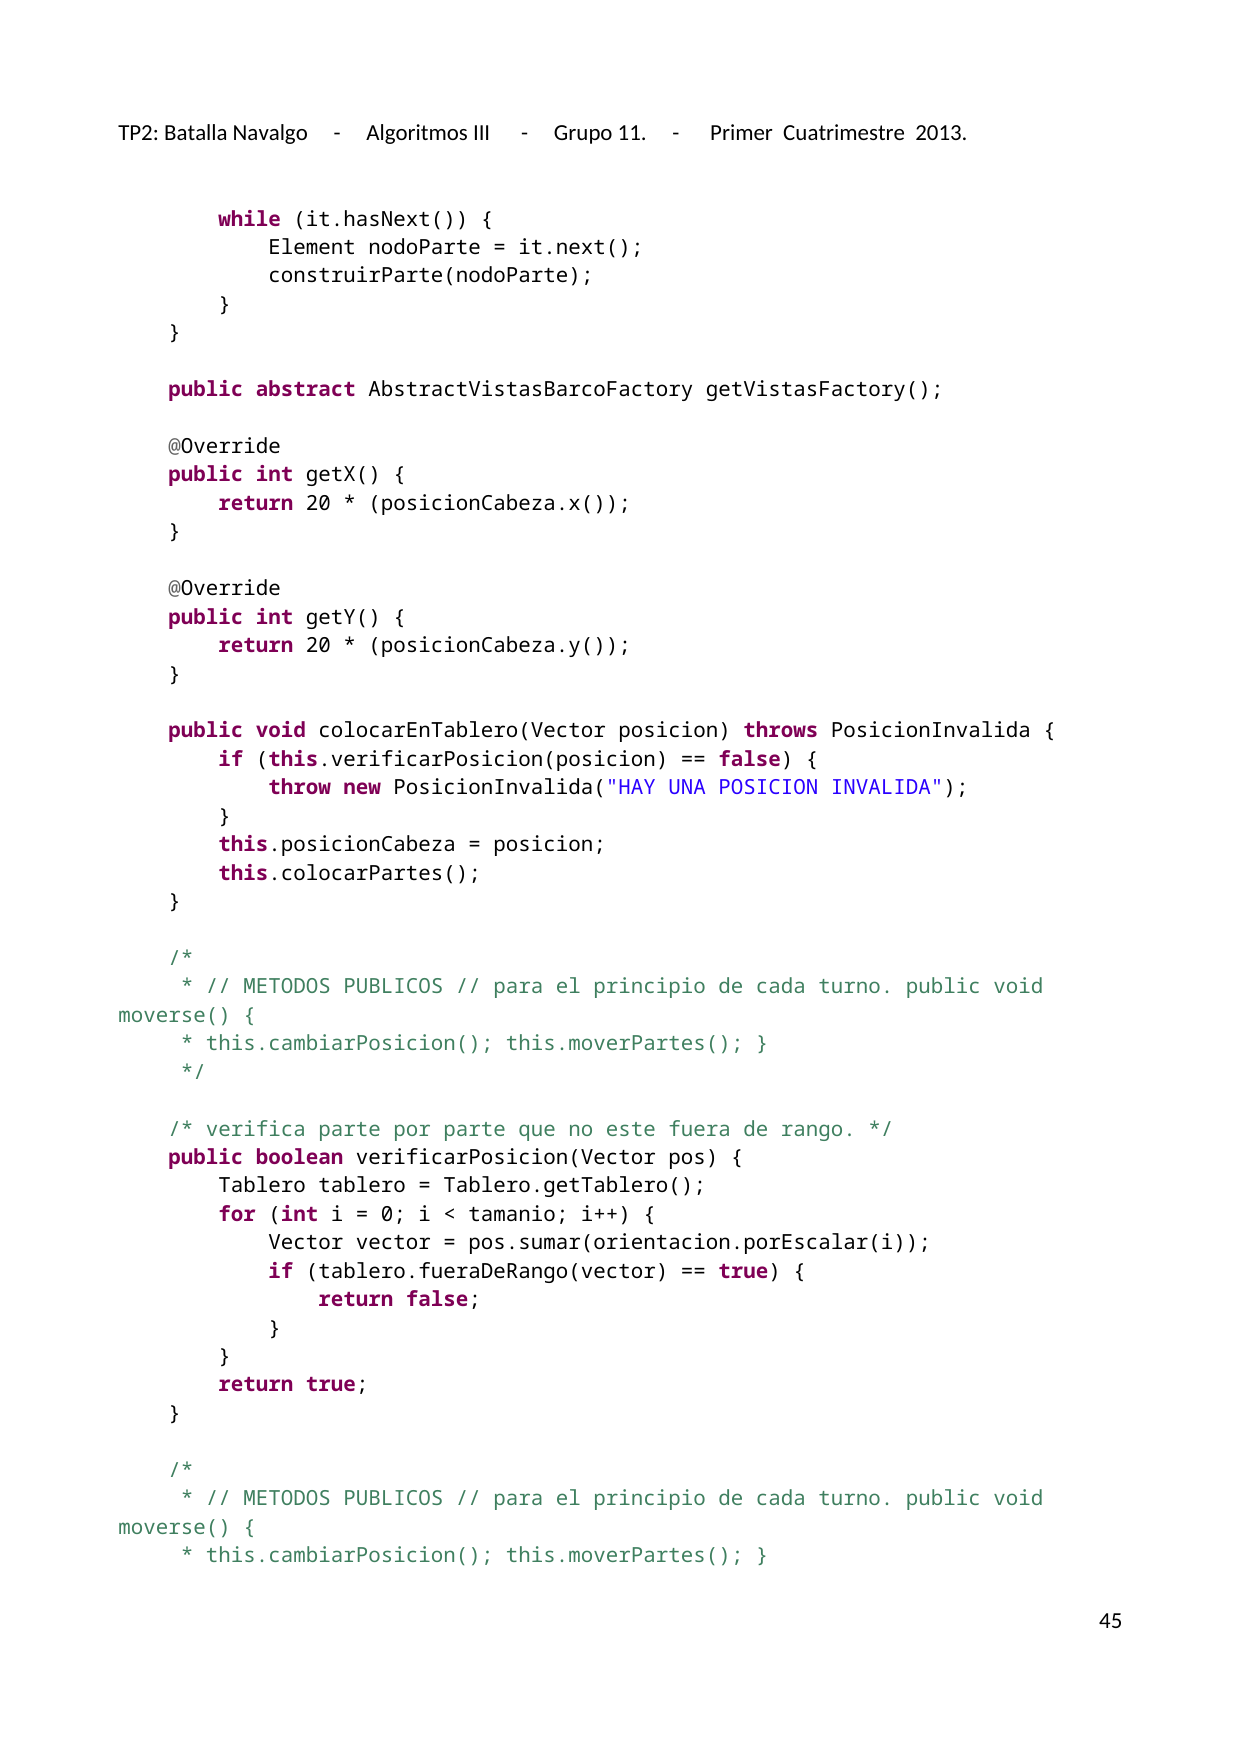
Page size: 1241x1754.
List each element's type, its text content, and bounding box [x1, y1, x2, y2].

text */ [118, 1057, 1122, 1085]
text return true; [118, 1369, 1122, 1398]
text * // METODOS PUBLICOS // para el principio de cada turno. public void moverse() { [118, 1483, 1122, 1540]
text } [118, 1398, 1122, 1426]
text Tablero tablero = Tablero.getTablero(); [118, 1171, 1122, 1199]
text /* [118, 943, 1122, 971]
text @Override [118, 573, 1122, 602]
text while (it.hasNext()) { [118, 204, 1122, 232]
text * // METODOS PUBLICOS // para el principio de cada turno. public void moverse() { [118, 971, 1122, 1028]
text /* verifica parte por parte que no este fuera de rango. */ [118, 1114, 1122, 1142]
text throw new PosicionInvalida("HAY UNA POSICION INVALIDA"); [118, 772, 1122, 801]
text for (int i = 0; i < tamanio; i++) { [118, 1199, 1122, 1227]
text this.posicionCabeza = posicion; [118, 829, 1122, 858]
text Vector vector = pos.sumar(orientacion.porEscalar(i)); [118, 1227, 1122, 1256]
text } [118, 1341, 1122, 1369]
text } [118, 317, 1122, 346]
text } [118, 801, 1122, 829]
text } [118, 516, 1122, 545]
text * this.cambiarPosicion(); this.moverPartes(); } [118, 1028, 1122, 1057]
text return 20 * (posicionCabeza.x()); [118, 488, 1122, 516]
text } [118, 886, 1122, 914]
text @Override [118, 431, 1122, 459]
text this.colocarPartes(); [118, 858, 1122, 886]
text Element nodoParte = it.next(); [118, 232, 1122, 261]
text public int getY() { [118, 602, 1122, 630]
text * this.cambiarPosicion(); this.moverPartes(); } [118, 1540, 1122, 1569]
text } [118, 289, 1122, 317]
text public int getX() { [118, 459, 1122, 488]
text public boolean verificarPosicion(Vector pos) { [118, 1142, 1122, 1171]
text if (tablero.fueraDeRango(vector) == true) { [118, 1256, 1122, 1284]
text /* [118, 1455, 1122, 1483]
text return 20 * (posicionCabeza.y()); [118, 630, 1122, 659]
text construirParte(nodoParte); [118, 261, 1122, 289]
text } [118, 659, 1122, 687]
text public void colocarEnTablero(Vector posicion) throws PosicionInvalida { [118, 716, 1122, 744]
text public abstract AbstractVistasBarcoFactory getVistasFactory(); [118, 374, 1122, 403]
text } [118, 1313, 1122, 1341]
text if (this.verificarPosicion(posicion) == false) { [118, 744, 1122, 772]
text return false; [118, 1284, 1122, 1313]
